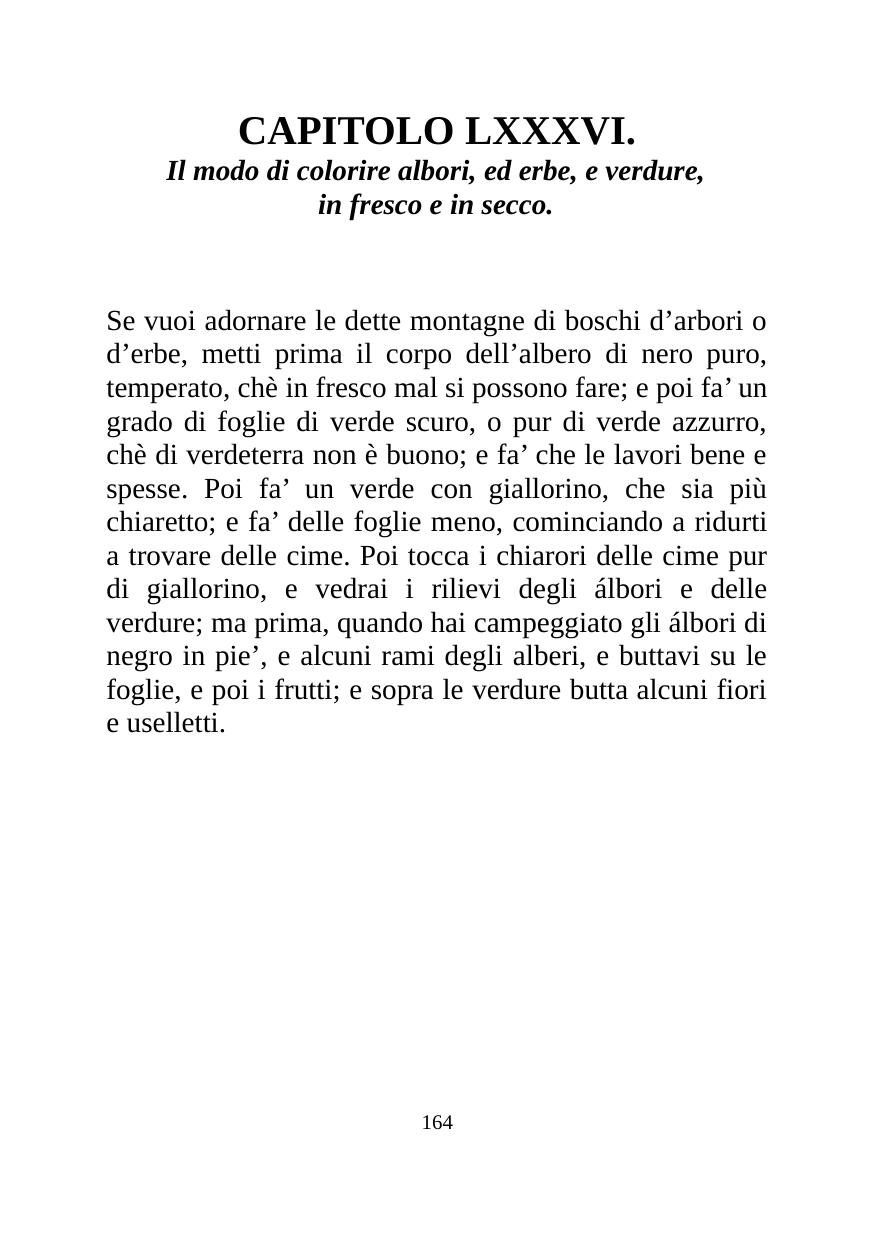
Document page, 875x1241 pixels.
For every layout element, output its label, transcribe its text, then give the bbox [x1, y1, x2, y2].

text Se vuoi adornare le dette montagne di boschi d’arbori o d’erbe, metti prima il corpo dell’albero di nero puro, temperato, chè in fresco mal si possono fare; e poi fa’ un grado di foglie di verde scuro, o pur di verde azzurro, chè di verdeterra non è buono; e fa’ che le lavori bene e spesse. Poi fa’ un verde con giallorino, che sia più chiaretto; e fa’ delle foglie meno, cominciando a ridurti a trovare delle cime. Poi tocca i chiarori delle cime pur di giallorino, e vedrai i rilievi degli álbori e delle verdure; ma prima, quando hai campeggiato gli álbori di negro in pie’, e alcuni rami degli alberi, e buttavi su le foglie, e poi i frutti; e sopra le verdure butta alcuni fiori e uselletti. [106, 303, 768, 739]
subtitle CAPITOLO LXXXVI. Il modo di colorire albori, ed erbe, e verdure, in fresco e in secco. [165, 106, 709, 220]
